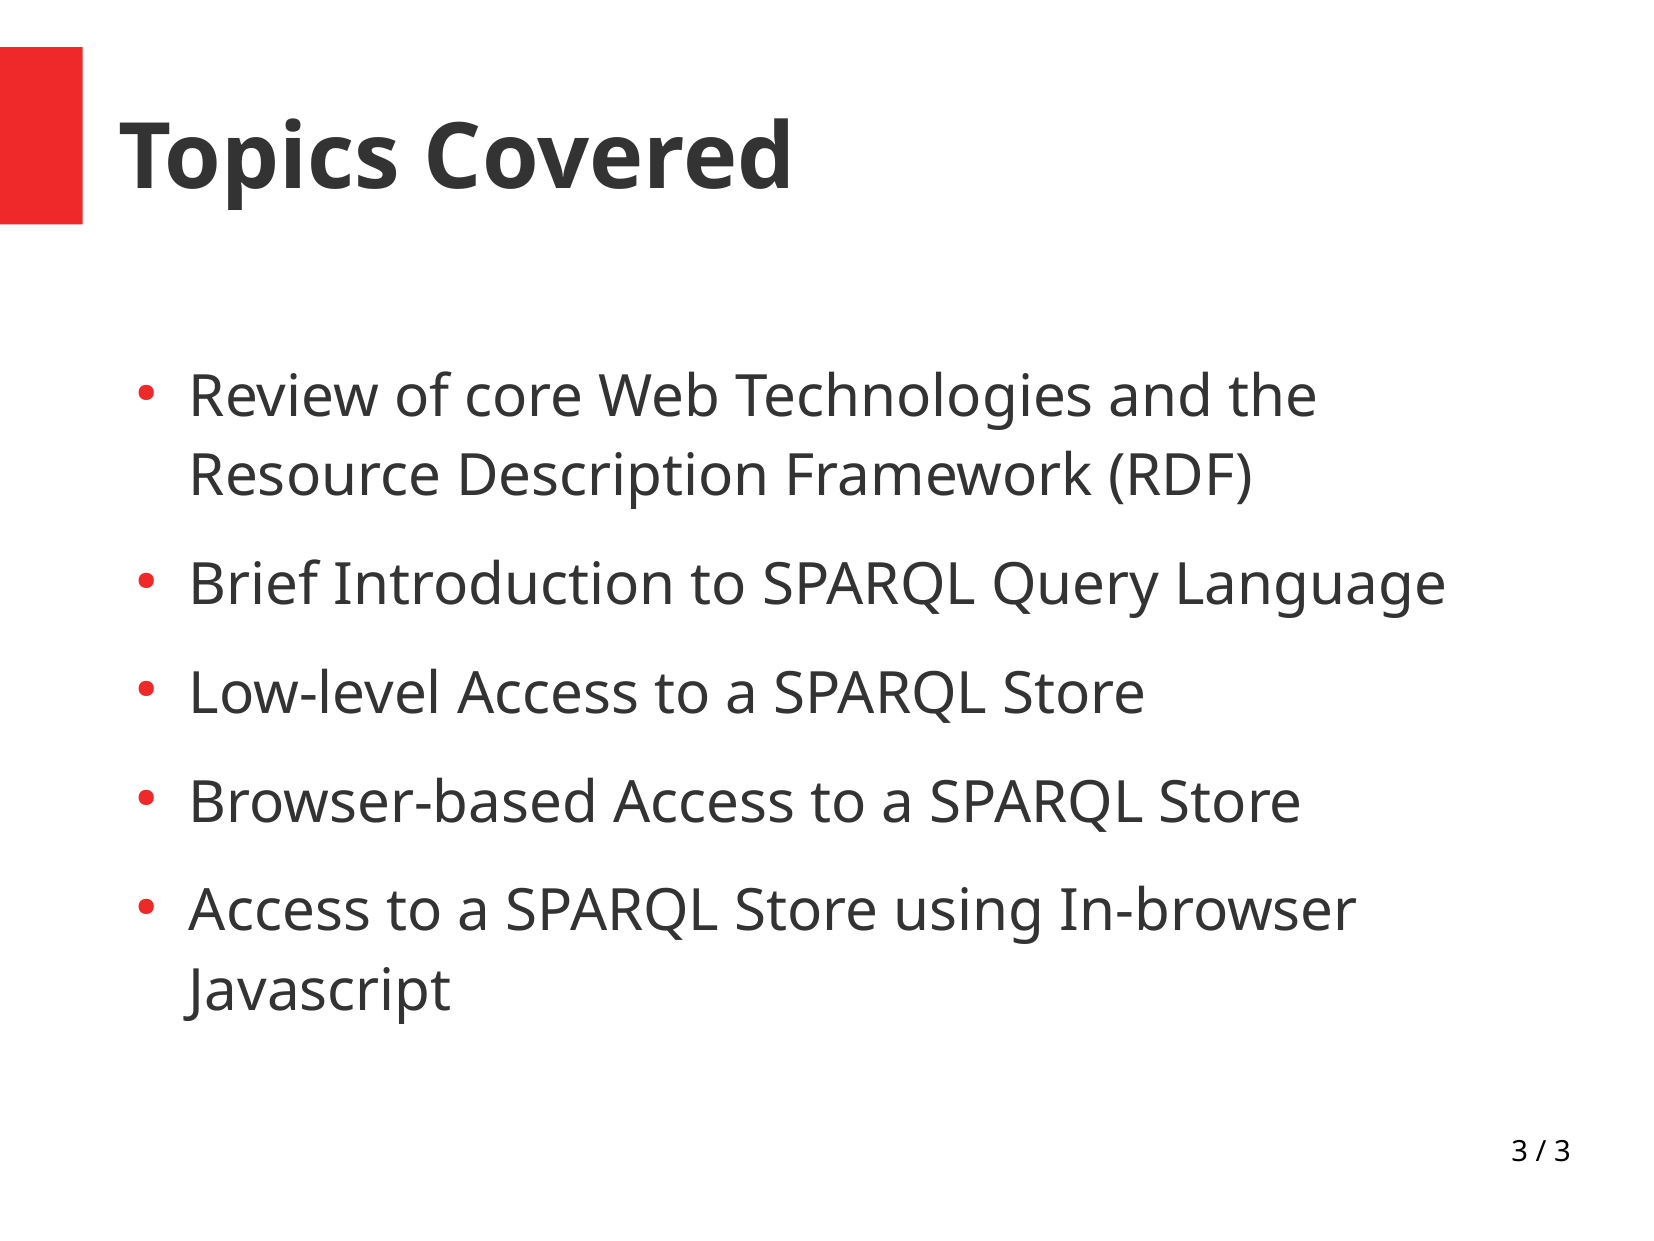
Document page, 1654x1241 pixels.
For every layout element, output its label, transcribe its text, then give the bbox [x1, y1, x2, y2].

title Topics Covered [118, 49, 1571, 257]
list Review of core Web Technologies and the Resource Description Framework (RDF) Brief Introduction to SPARQL Query Language Low-level Access to a SPARQL Store Browser-based Access to a SPARQL Store Access to a SPARQL Store using In-browser Javascript [118, 354, 1536, 1074]
